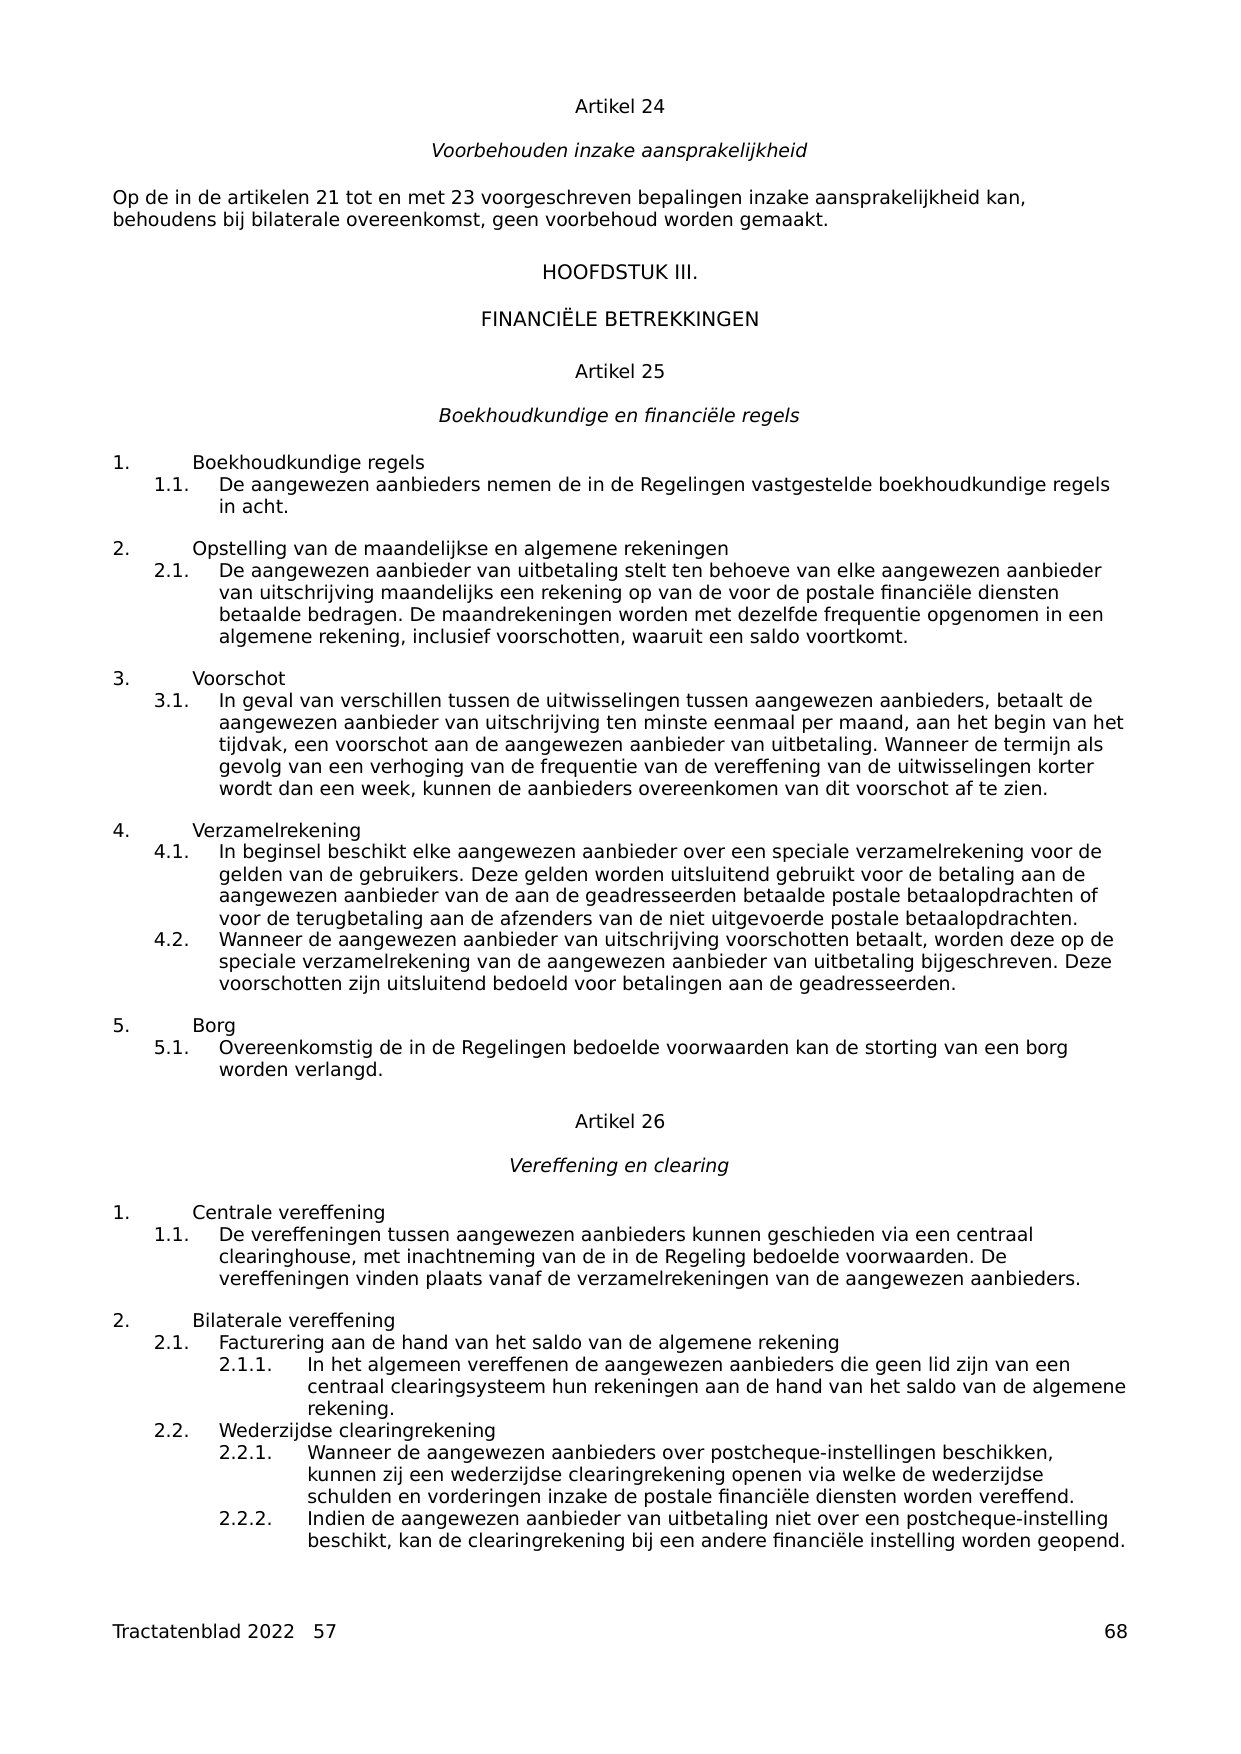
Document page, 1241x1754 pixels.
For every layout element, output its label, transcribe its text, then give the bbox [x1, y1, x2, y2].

text 4. Verzamelrekening [112, 819, 1128, 841]
text 4.2. Wanneer de aangewezen aanbieder van uitschrijving voorschotten betaalt, worden deze op de speciale verzamelrekening van de aangewezen aanbieder van uitbetaling bijgeschreven. Deze voorschotten zijn uitsluitend bedoeld voor betalingen aan de geadresseerden. [153, 929, 1128, 995]
text 2. Opstelling van de maandelijkse en algemene rekeningen [112, 538, 1128, 560]
text 2.1. Facturering aan de hand van het saldo van de algemene rekening [153, 1332, 1128, 1354]
text Op de in de artikelen 21 tot en met 23 voorgeschreven bepalingen inzake aansprakelijkheid kan, behoudens bij bilaterale overeenkomst, geen voorbehoud worden gemaakt. [112, 187, 1128, 231]
text 5.1. Overeenkomstig de in de Regelingen bedoelde voorwaarden kan de storting van een borg worden verlangd. [153, 1037, 1128, 1081]
subtitle Artikel 24 Voorbehouden inzake aansprakelijkheid [112, 96, 1128, 162]
subtitle HOOFDSTUK III. FINANCIËLE BETREKKINGEN [112, 261, 1128, 331]
text 1. Centrale vereffening [112, 1202, 1128, 1224]
text 2.2. Wederzijdse clearingrekening [153, 1420, 1128, 1442]
text 1.1. De aangewezen aanbieders nemen de in de Regelingen vastgestelde boekhoudkundige regels in acht. [153, 474, 1128, 518]
text 1.1. De vereffeningen tussen aangewezen aanbieders kunnen geschieden via een centraal clearinghouse, met inachtneming van de in de Regeling bedoelde voorwaarden. De vereffeningen vinden plaats vanaf de verzamelrekeningen van de aangewezen aanbieders. [153, 1224, 1128, 1290]
text 2. Bilaterale vereffening [112, 1310, 1128, 1332]
text 2.2.2. Indien de aangewezen aanbieder van uitbetaling niet over een postcheque-instelling beschikt, kan de clearingrekening bij een andere financiële instelling worden geopend. [218, 1508, 1128, 1552]
subtitle Artikel 26 Vereffening en clearing [112, 1111, 1128, 1177]
text 3.1. In geval van verschillen tussen de uitwisselingen tussen aangewezen aanbieders, betaalt de aangewezen aanbieder van uitschrijving ten minste eenmaal per maand, aan het begin van het tijdvak, een voorschot aan de aangewezen aanbieder van uitbetaling. Wanneer de termijn als gevolg van een verhoging van de frequentie van de vereffening van de uitwisselingen korter wordt dan een week, kunnen de aanbieders overeenkomen van dit voorschot af te zien. [153, 689, 1128, 799]
subtitle Artikel 25 Boekhoudkundige en financiële regels [112, 361, 1128, 427]
text 2.1.1. In het algemeen vereffenen de aangewezen aanbieders die geen lid zijn van een centraal clearingsysteem hun rekeningen aan de hand van het saldo van de algemene rekening. [218, 1354, 1128, 1420]
text 2.2.1. Wanneer de aangewezen aanbieders over postcheque-instellingen beschikken, kunnen zij een wederzijdse clearingrekening openen via welke de wederzijdse schulden en vorderingen inzake de postale financiële diensten worden vereffend. [218, 1442, 1128, 1508]
text 1. Boekhoudkundige regels [112, 452, 1128, 474]
text 4.1. In beginsel beschikt elke aangewezen aanbieder over een speciale verzamelrekening voor de gelden van de gebruikers. Deze gelden worden uitsluitend gebruikt voor de betaling aan de aangewezen aanbieder van de aan de geadresseerden betaalde postale betaalopdrachten of voor de terugbetaling aan de afzenders van de niet uitgevoerde postale betaalopdrachten. [153, 841, 1128, 929]
text 3. Voorschot [112, 668, 1128, 689]
text 2.1. De aangewezen aanbieder van uitbetaling stelt ten behoeve van elke aangewezen aanbieder van uitschrijving maandelijks een rekening op van de voor de postale financiële diensten betaalde bedragen. De maandrekeningen worden met dezelfde frequentie opgenomen in een algemene rekening, inclusief voorschotten, waaruit een saldo voortkomt. [153, 560, 1128, 648]
text 5. Borg [112, 1015, 1128, 1037]
